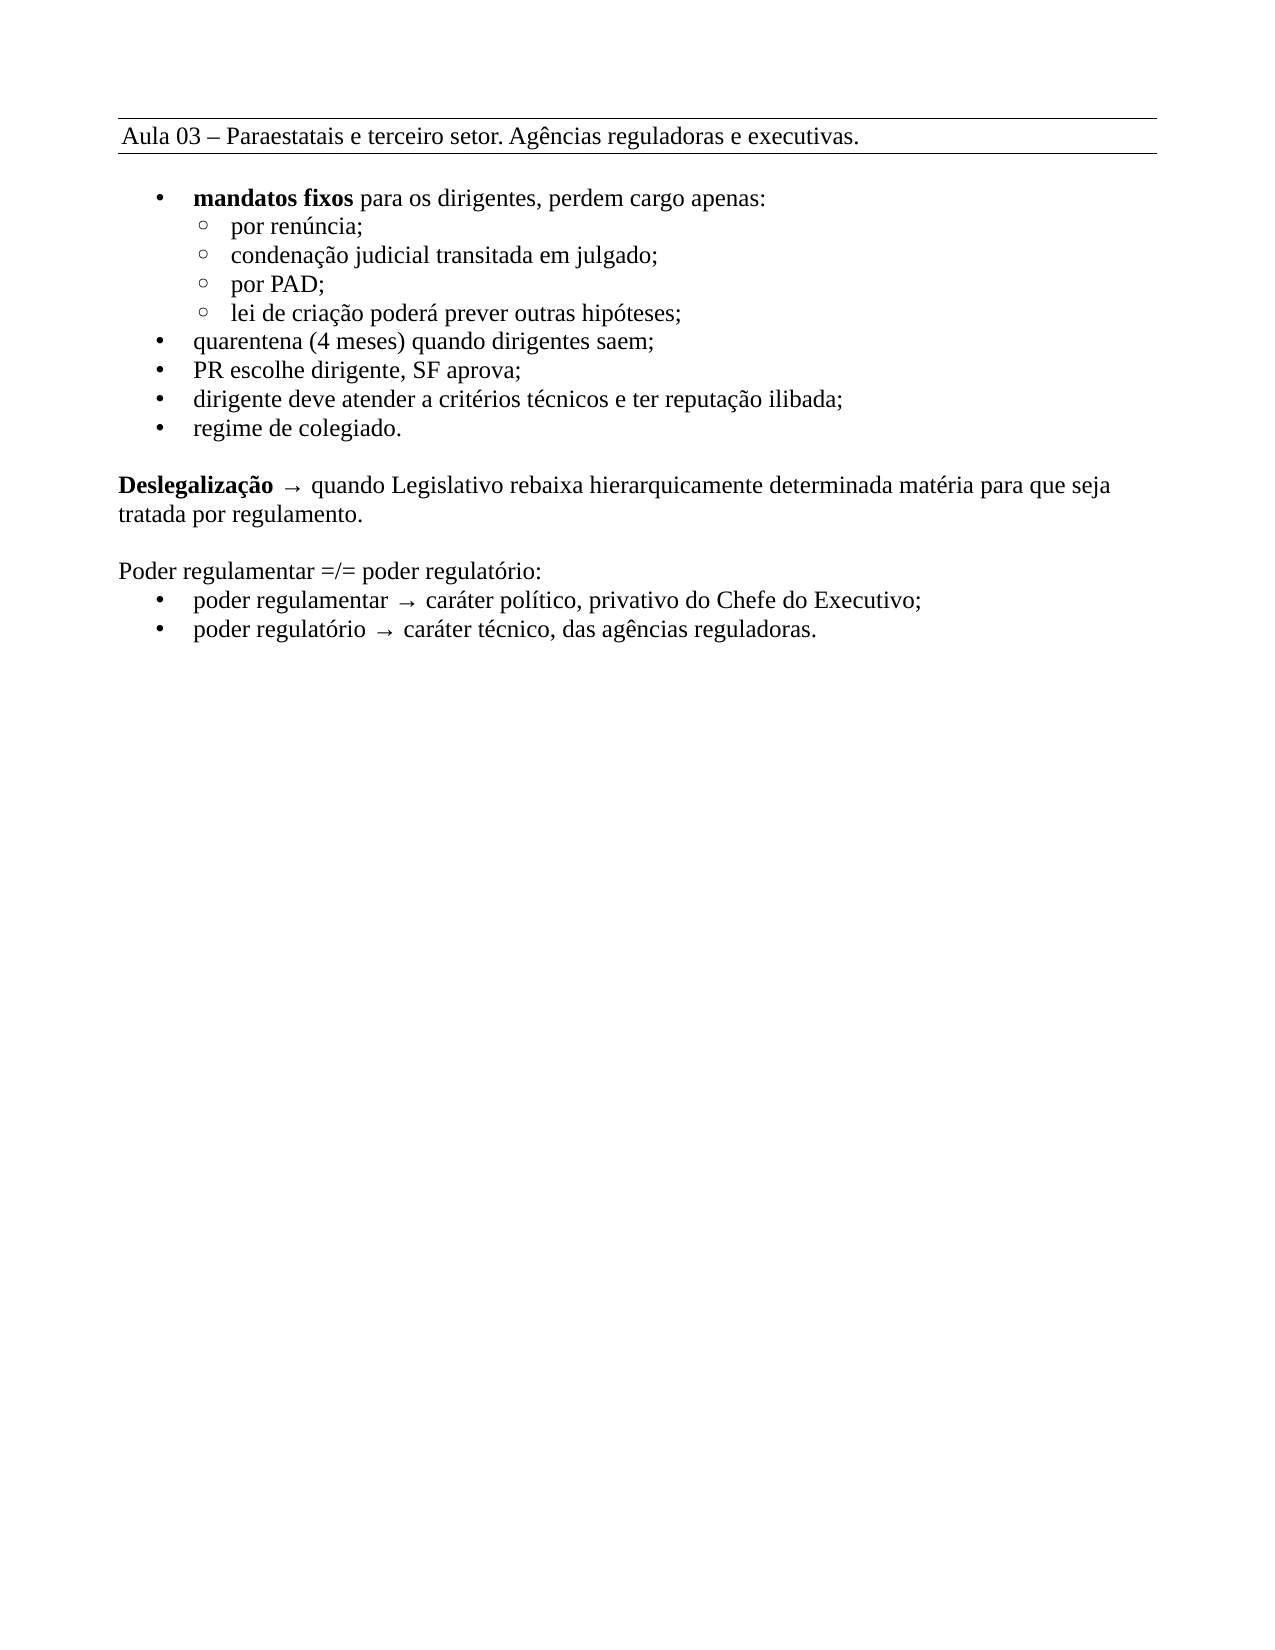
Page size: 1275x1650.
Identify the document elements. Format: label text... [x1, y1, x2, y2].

list mandatos fixos para os dirigentes, perdem cargo apenas: [156, 183, 1157, 211]
list regime de colegiado. [156, 413, 1157, 441]
list por renúncia; [193, 211, 1157, 240]
list condenação judicial transitada em julgado; [193, 240, 1157, 269]
list dirigente deve atender a critérios técnicos e ter reputação ilibada; [156, 384, 1157, 413]
text Deslegalização → quando Legislativo rebaixa hierarquicamente determinada matéria para que seja tratada por regulamento. [118, 470, 1157, 528]
list quarentena (4 meses) quando dirigentes saem; [156, 326, 1157, 355]
list poder regulatório → caráter técnico, das agências reguladoras. [156, 614, 1157, 643]
list PR escolhe dirigente, SF aprova; [156, 355, 1157, 384]
text Poder regulamentar =/= poder regulatório: [118, 556, 1157, 585]
list por PAD; [193, 269, 1157, 298]
list poder regulamentar → caráter político, privativo do Chefe do Executivo; [156, 585, 1157, 614]
list lei de criação poderá prever outras hipóteses; [193, 298, 1157, 326]
